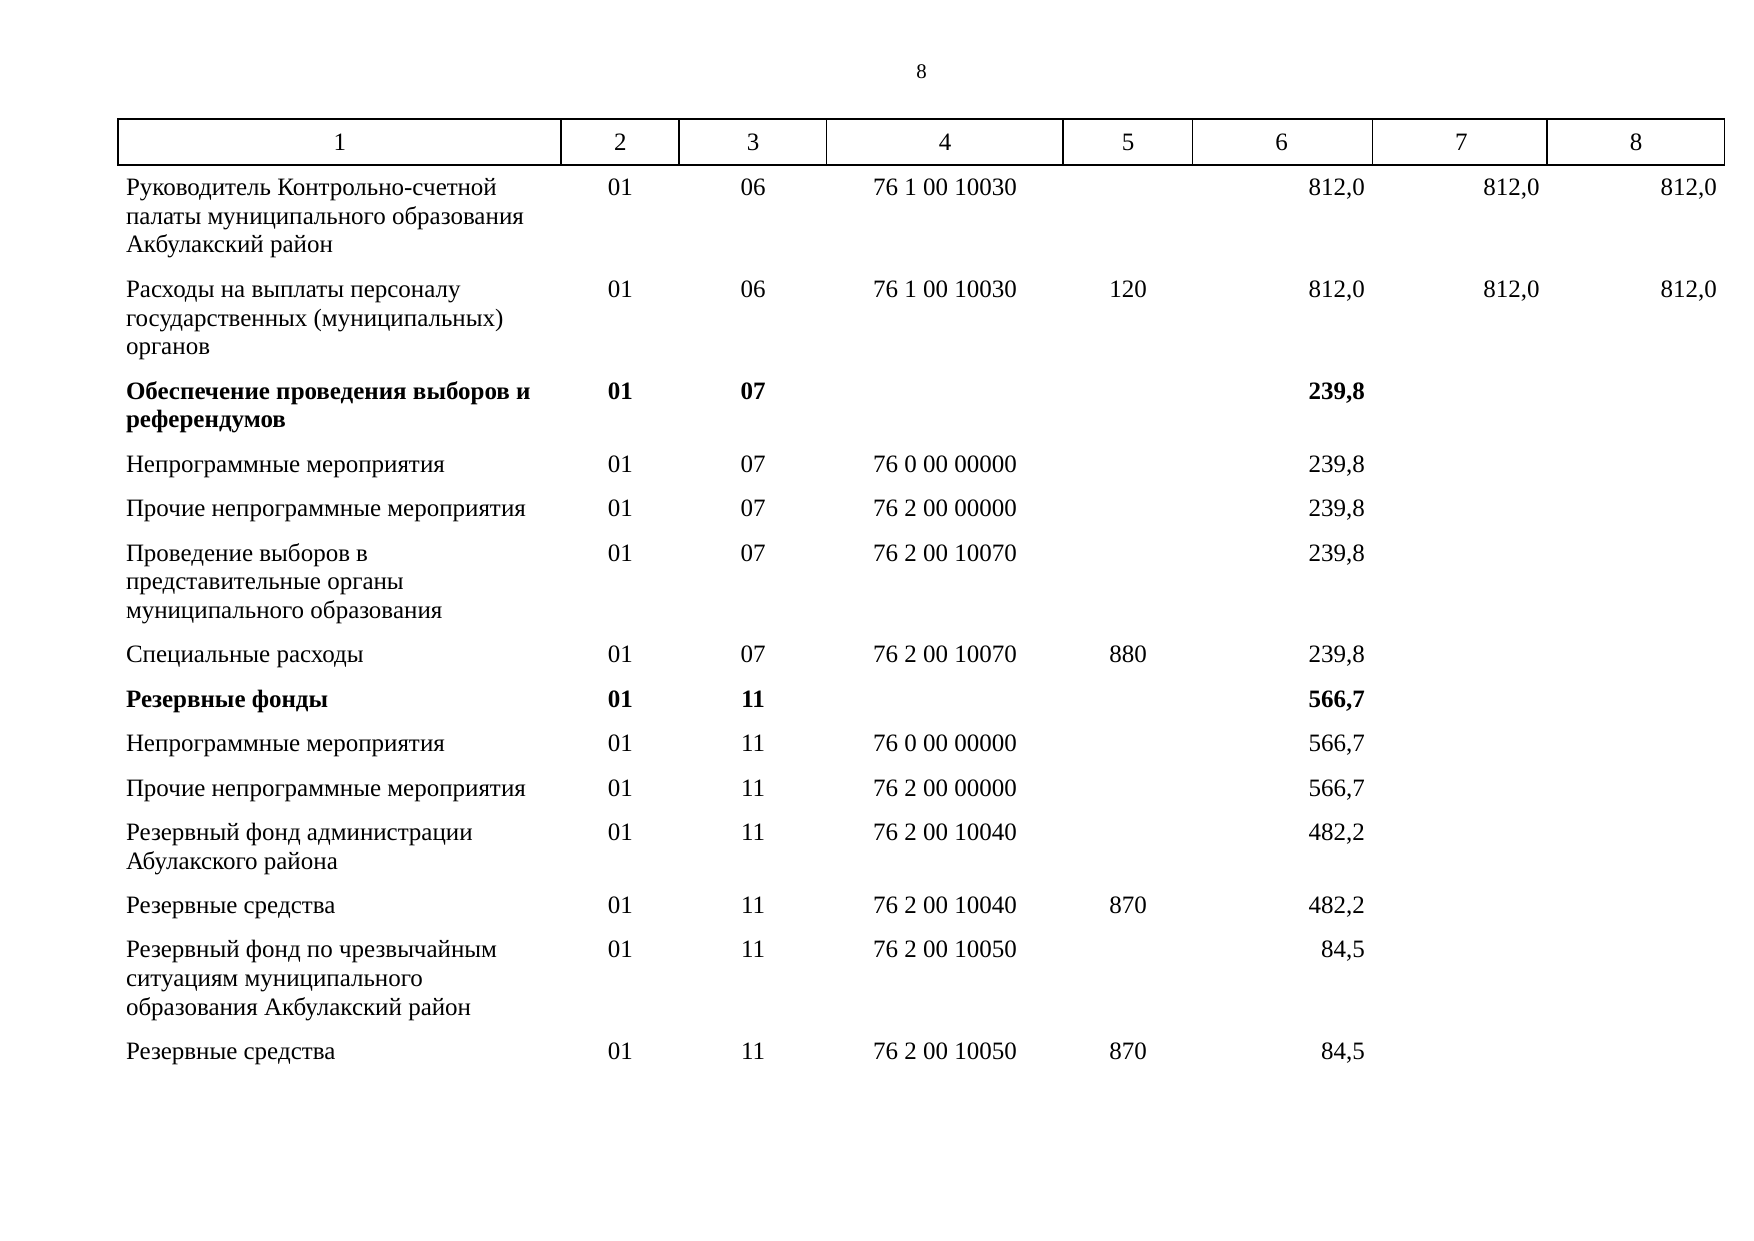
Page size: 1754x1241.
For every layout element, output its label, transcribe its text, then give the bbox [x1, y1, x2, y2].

table_cell 76 2 00 00000 [827, 765, 1063, 809]
table_cell [1547, 485, 1724, 530]
table_cell 812,0 [1547, 266, 1724, 368]
table_cell 120 [1063, 266, 1193, 368]
table_cell Резервные средства [118, 882, 561, 927]
table_cell Прочие непрограммные мероприятия [118, 485, 561, 530]
table_cell 812,0 [1193, 166, 1372, 266]
table_cell 01 [561, 676, 679, 720]
table_cell 566,7 [1193, 720, 1372, 765]
table_cell 01 [561, 882, 679, 927]
table_cell [1547, 1029, 1724, 1073]
table_cell 07 [679, 530, 827, 632]
table_cell [1372, 485, 1547, 530]
table_cell 07 [679, 441, 827, 485]
table_header [827, 120, 1062, 164]
table_cell 239,8 [1193, 530, 1372, 632]
table_cell 239,8 [1193, 632, 1372, 676]
table_header 8 [1555, 128, 1716, 156]
table_cell Резервный фонд администрации Абулакского района [118, 809, 561, 882]
table_cell 812,0 [1193, 266, 1372, 368]
table_cell 566,7 [1193, 676, 1372, 720]
table_cell [1547, 927, 1724, 1028]
table_cell [1547, 720, 1724, 765]
table_cell 01 [561, 765, 679, 809]
table_cell 06 [679, 266, 827, 368]
table_cell Специальные расходы [118, 632, 561, 676]
table_cell Резервный фонд по чрезвычайным ситуациям муниципального образования Акбулакский район [118, 927, 561, 1028]
table_cell 11 [679, 720, 827, 765]
table_cell [1372, 927, 1547, 1028]
table_cell [1547, 809, 1724, 882]
table_cell Непрограммные мероприятия [118, 441, 561, 485]
table_cell [1372, 368, 1547, 441]
table_cell 01 [561, 530, 679, 632]
table_cell [1372, 530, 1547, 632]
table_cell 07 [679, 632, 827, 676]
table_cell 06 [679, 166, 827, 266]
table_cell 11 [679, 676, 827, 720]
table_cell [827, 368, 1063, 441]
table_header 3 [687, 128, 819, 156]
table_cell 482,2 [1193, 809, 1372, 882]
table_cell [1063, 676, 1193, 720]
table_cell 76 2 00 10070 [827, 632, 1063, 676]
table_cell 84,5 [1193, 1029, 1372, 1073]
table_header [119, 120, 560, 164]
table_header 7 [1380, 128, 1542, 156]
table_cell [1547, 882, 1724, 927]
table_cell Расходы на выплаты персоналу государственных (муниципальных) органов [118, 266, 561, 368]
table_cell 11 [679, 765, 827, 809]
table_cell [1372, 441, 1547, 485]
table_cell [1547, 441, 1724, 485]
table_cell Резервные фонды [118, 676, 561, 720]
table_cell 76 2 00 00000 [827, 485, 1063, 530]
table_header [562, 120, 678, 164]
table_cell 11 [679, 882, 827, 927]
table_cell 76 2 00 10070 [827, 530, 1063, 632]
table_cell 812,0 [1372, 166, 1547, 266]
table_cell Резервные средства [118, 1029, 561, 1073]
table_cell 01 [561, 266, 679, 368]
table_cell 239,8 [1193, 441, 1372, 485]
table_cell 812,0 [1547, 166, 1724, 266]
table_cell 482,2 [1193, 882, 1372, 927]
table_cell 76 1 00 10030 [827, 166, 1063, 266]
table_cell 812,0 [1372, 266, 1547, 368]
table_cell [1063, 441, 1193, 485]
table_cell Обеспечение проведения выборов и референдумов [118, 368, 561, 441]
table_cell 76 0 00 00000 [827, 441, 1063, 485]
table_cell 01 [561, 632, 679, 676]
table_cell 84,5 [1193, 927, 1372, 1028]
table_cell 01 [561, 720, 679, 765]
table_cell [1372, 1029, 1547, 1073]
table_header [680, 120, 826, 164]
table_cell 566,7 [1193, 765, 1372, 809]
table_header [1548, 120, 1724, 164]
table_cell [1547, 368, 1724, 441]
table_cell 01 [561, 809, 679, 882]
table_cell [1372, 676, 1547, 720]
table_cell [1547, 632, 1724, 676]
table_cell [1372, 882, 1547, 927]
table_cell 870 [1063, 1029, 1193, 1073]
table_cell 870 [1063, 882, 1193, 927]
table_cell 01 [561, 1029, 679, 1073]
table_cell [1063, 368, 1193, 441]
table_cell 11 [679, 809, 827, 882]
table_cell 07 [679, 485, 827, 530]
table_cell [1547, 676, 1724, 720]
table_cell Проведение выборов в представительные органы муниципального образования [118, 530, 561, 632]
table_cell [1063, 166, 1193, 266]
table_cell [1372, 632, 1547, 676]
table_header 6 [1201, 128, 1362, 156]
table_cell [827, 676, 1063, 720]
table_cell 76 2 00 10040 [827, 809, 1063, 882]
table_cell 07 [679, 368, 827, 441]
table_cell 76 0 00 00000 [827, 720, 1063, 765]
table_cell [1063, 765, 1193, 809]
table_cell 880 [1063, 632, 1193, 676]
table_cell 239,8 [1193, 485, 1372, 530]
table_header [1373, 120, 1546, 164]
table_cell [1547, 765, 1724, 809]
table_header [1193, 120, 1372, 164]
table_cell 01 [561, 485, 679, 530]
table_cell [1063, 720, 1193, 765]
table_cell [1063, 927, 1193, 1028]
table_header 2 [569, 128, 671, 156]
table_cell [1063, 485, 1193, 530]
table_cell [1547, 530, 1724, 632]
table_cell Непрограммные мероприятия [118, 720, 561, 765]
table_header 1 [126, 128, 553, 156]
table_cell 76 1 00 10030 [827, 266, 1063, 368]
table_cell 76 2 00 10040 [827, 882, 1063, 927]
table_cell 01 [561, 441, 679, 485]
table_cell Прочие непрограммные мероприятия [118, 765, 561, 809]
table_cell [1372, 720, 1547, 765]
table_cell 01 [561, 166, 679, 266]
table_cell [1372, 809, 1547, 882]
table_cell [1063, 530, 1193, 632]
table_cell 01 [561, 368, 679, 441]
table_cell 76 2 00 10050 [827, 927, 1063, 1028]
table_cell Руководитель Контрольно-счетной палаты муниципального образования Акбулакский район [118, 166, 561, 266]
table_header 4 [835, 128, 1055, 156]
table_cell 11 [679, 1029, 827, 1073]
table_cell 01 [561, 927, 679, 1028]
table_cell [1063, 809, 1193, 882]
table_header 5 [1071, 128, 1185, 156]
table_cell 11 [679, 927, 827, 1028]
table_cell 239,8 [1193, 368, 1372, 441]
table_cell [1372, 765, 1547, 809]
table_cell 76 2 00 10050 [827, 1029, 1063, 1073]
table_header [1064, 120, 1192, 164]
